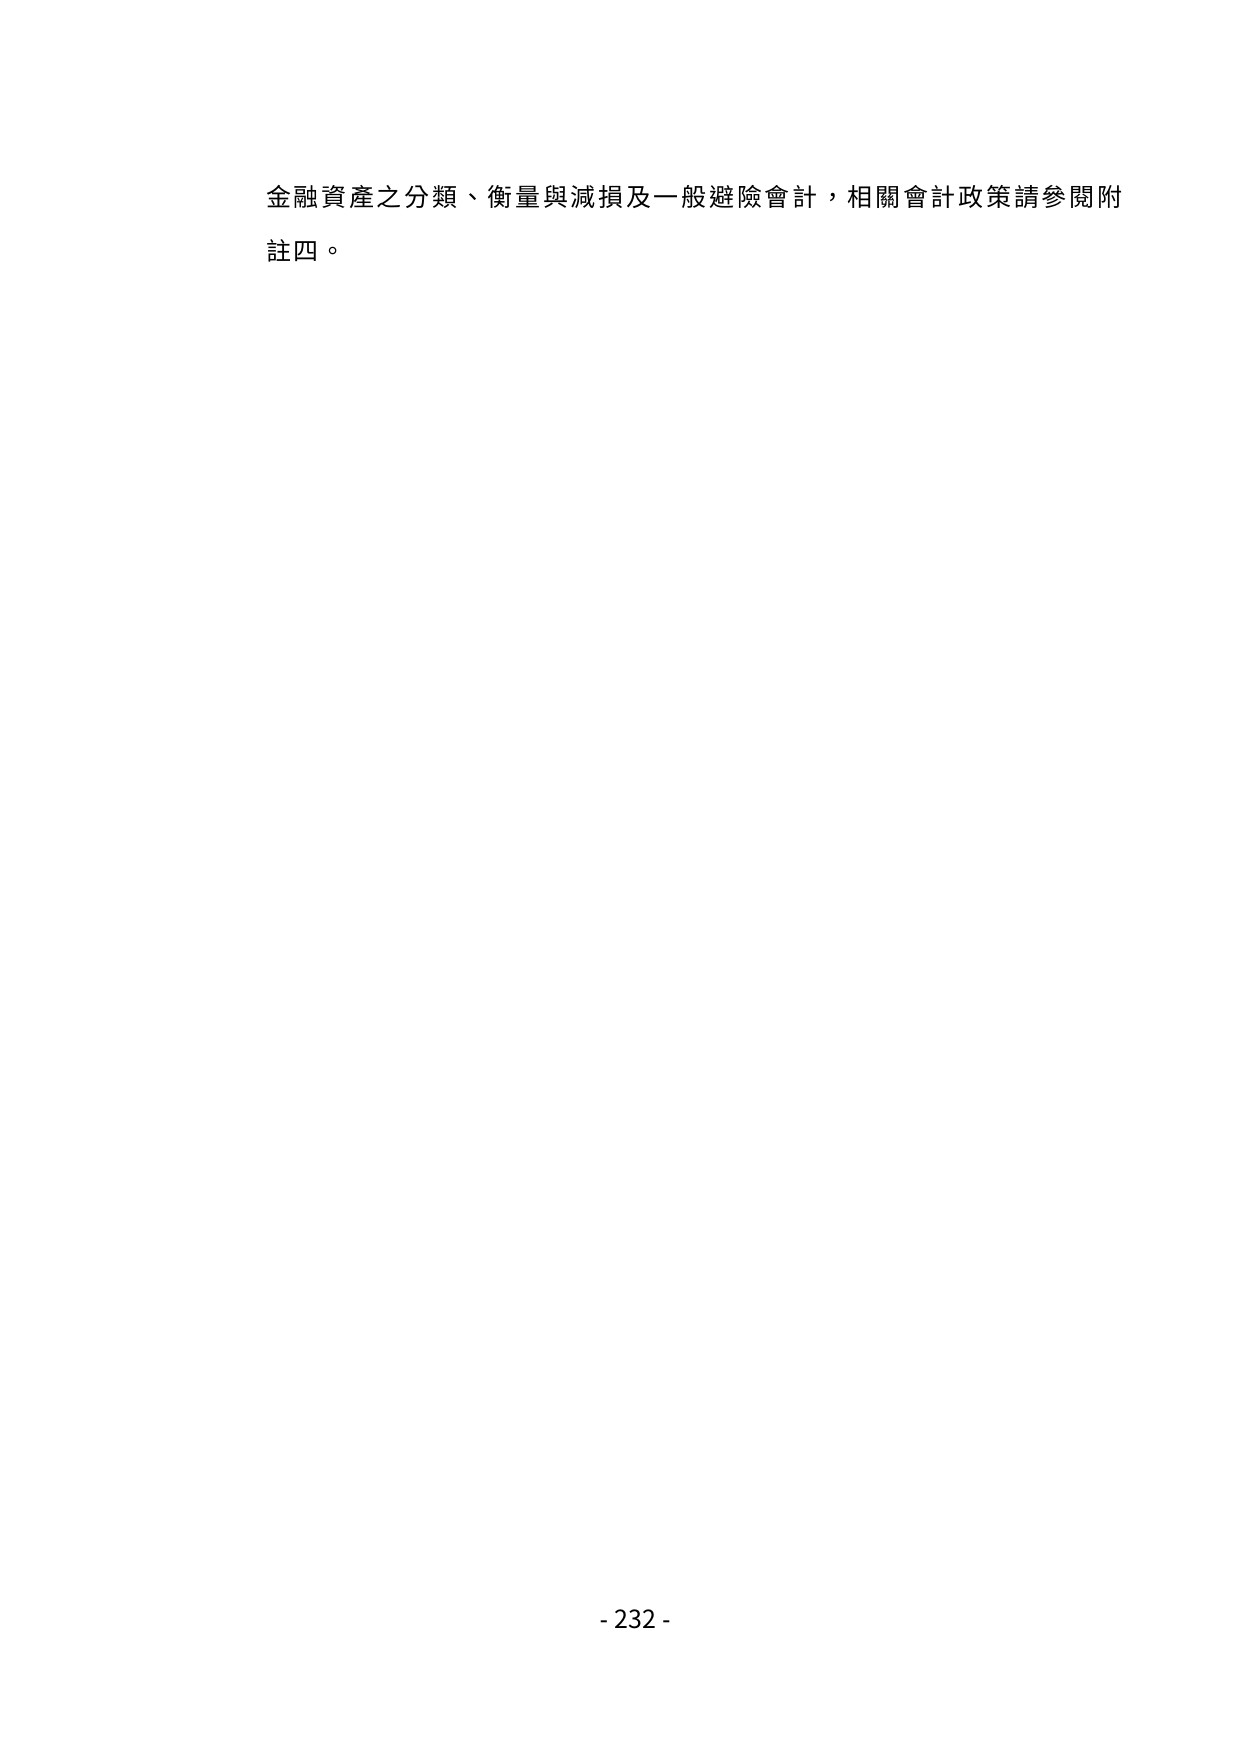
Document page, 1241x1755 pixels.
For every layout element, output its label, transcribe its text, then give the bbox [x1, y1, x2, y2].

text 金融資產之分類、衡量與減損及一般避險會計，相關會計政策請參閱附註四。 [266, 177, 1122, 268]
